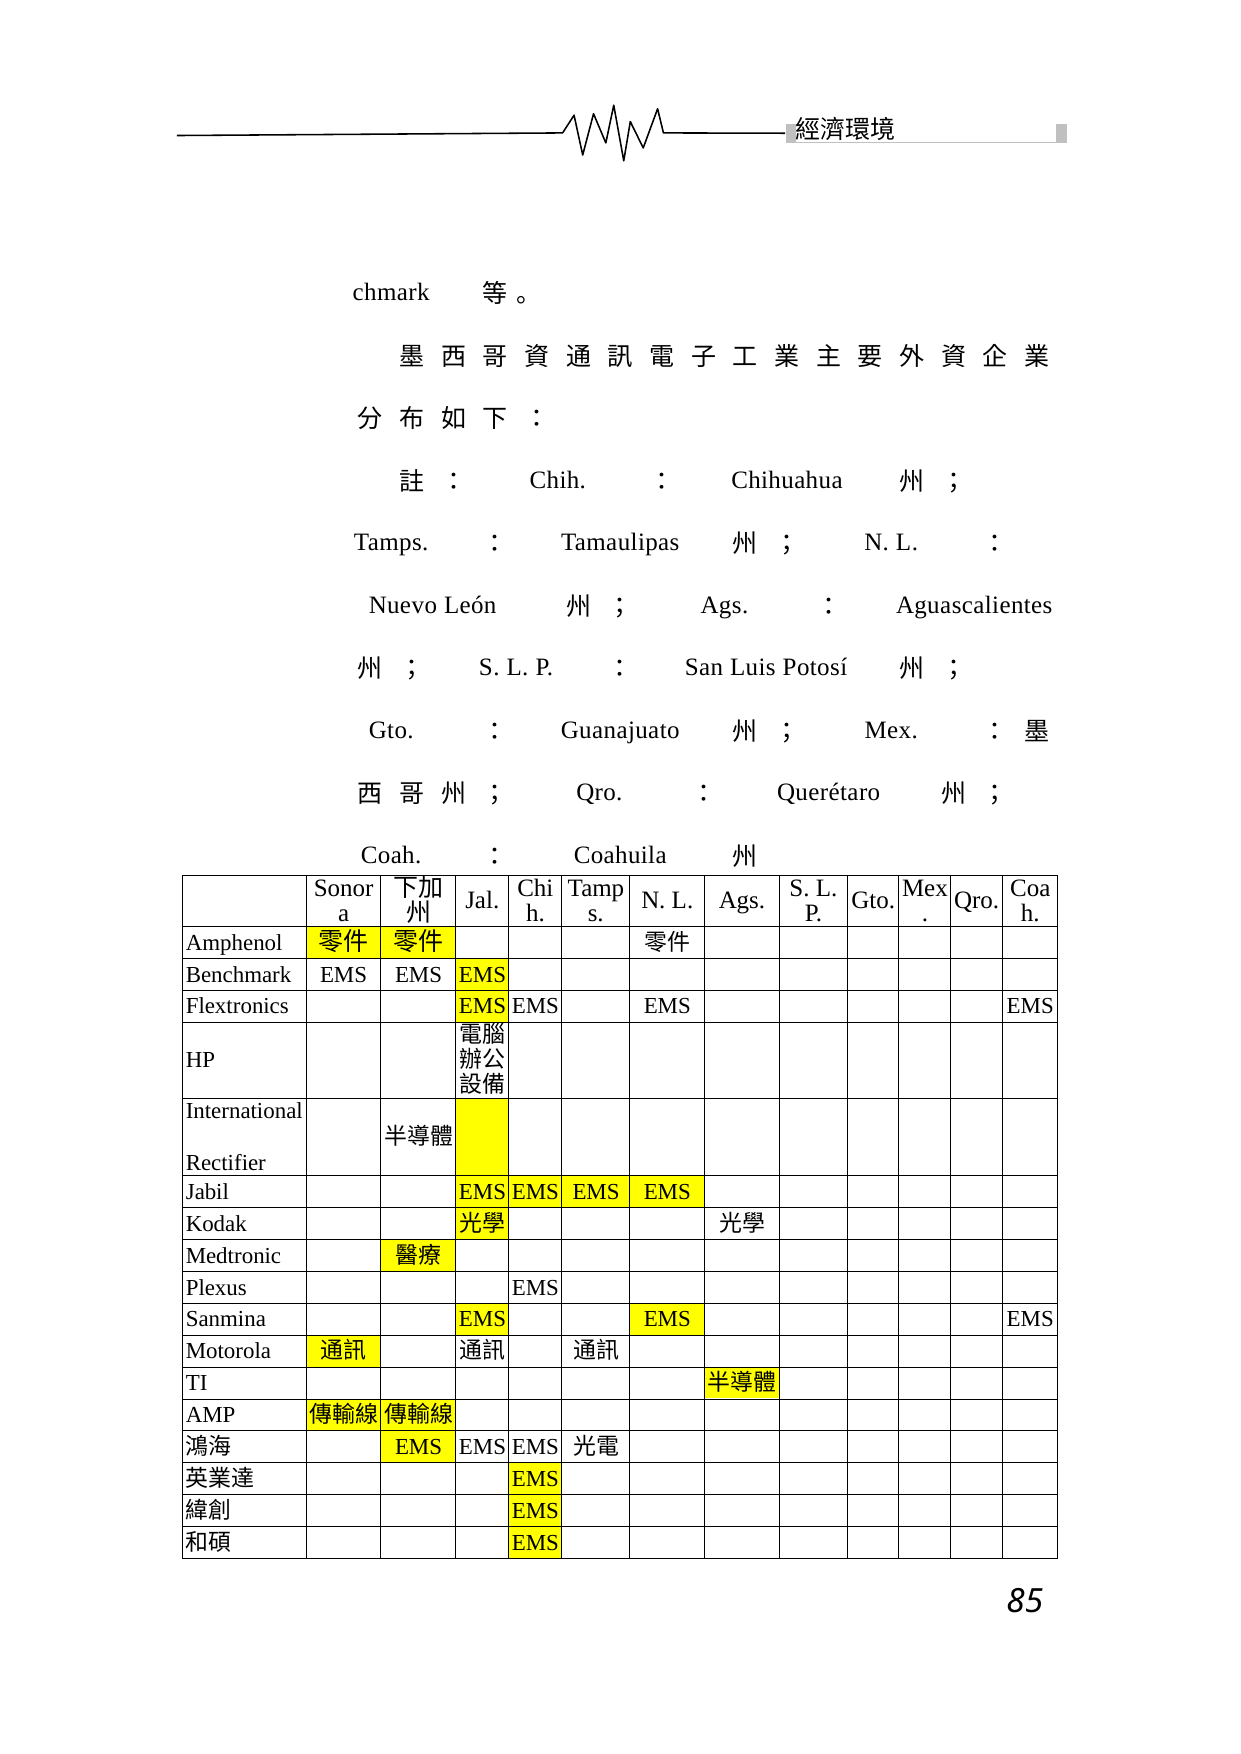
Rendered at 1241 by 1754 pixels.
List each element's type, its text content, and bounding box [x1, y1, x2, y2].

table_cell [381, 1495, 455, 1526]
table_cell [951, 1099, 1002, 1175]
table_cell [848, 1336, 898, 1367]
table_cell [899, 1431, 950, 1462]
table_cell [780, 1176, 847, 1207]
table_header Mex. [899, 876, 950, 926]
table_cell EMS [456, 959, 508, 990]
table_cell [307, 1176, 380, 1207]
table_cell [1003, 959, 1057, 990]
table_cell [1003, 1527, 1057, 1558]
table_cell [899, 1099, 950, 1175]
table_cell [630, 1023, 704, 1098]
table_cell [1003, 1400, 1057, 1430]
table_cell EMS [1003, 991, 1057, 1022]
table_cell [780, 1023, 847, 1098]
table_cell 半導體 [381, 1099, 455, 1175]
table_cell 零件 [307, 927, 380, 958]
table_cell [951, 1272, 1002, 1303]
table_header Gto. [848, 876, 898, 926]
table_cell [705, 1304, 779, 1335]
table_cell [951, 991, 1002, 1022]
table_cell [456, 1527, 508, 1558]
table_cell [307, 991, 380, 1022]
table_cell EMS [509, 1527, 561, 1558]
table_cell [705, 1272, 779, 1303]
table_cell EMS [381, 959, 455, 990]
text chmark等。 [330, 250, 1058, 313]
table_cell TI [183, 1368, 306, 1398]
table_cell [951, 1527, 1002, 1558]
table_cell [899, 1495, 950, 1526]
table_cell [381, 991, 455, 1022]
table_cell [307, 1240, 380, 1271]
table_cell [562, 1272, 629, 1303]
table_cell EMS [456, 1176, 508, 1207]
table_cell [899, 991, 950, 1022]
table_cell EMS [509, 991, 561, 1022]
table_header Coah. [1003, 876, 1057, 926]
table_cell Benchmark [183, 959, 306, 990]
table_cell [562, 991, 629, 1022]
table_cell [307, 1099, 380, 1175]
table_cell [381, 1463, 455, 1494]
table_cell [899, 927, 950, 958]
table_cell [705, 1495, 779, 1526]
table_cell 光電 [562, 1431, 629, 1462]
table_cell [562, 1400, 629, 1430]
table_cell [509, 959, 561, 990]
text 註：Chih.：Chihuahua州；Tamps.：Tamaulipas州；N. L.：Nuevo León州；Ags.：Aguascalientes州；S. L. P.：San Luis Potosí州；Gto.：Guanajuato州；Mex.：墨西哥州；Qro.：Querétaro州；Coah.：Coahuila州 [330, 438, 1058, 875]
table_cell [562, 1099, 629, 1175]
table_cell [381, 1527, 455, 1558]
table_cell [951, 927, 1002, 958]
table_cell EMS [307, 959, 380, 990]
table_cell [848, 1208, 898, 1239]
table_cell [899, 959, 950, 990]
table_cell [307, 1023, 380, 1098]
table_cell [848, 1023, 898, 1098]
table_cell [705, 1240, 779, 1271]
table_cell EMS [509, 1431, 561, 1462]
table_cell [562, 1023, 629, 1098]
table_cell [307, 1304, 380, 1335]
table_cell [848, 1431, 898, 1462]
table_cell International Rectifier [183, 1099, 306, 1175]
table_cell Jabil [183, 1176, 306, 1207]
table_cell AMP [183, 1400, 306, 1430]
table_header Sonora [307, 876, 380, 926]
table_cell [899, 1208, 950, 1239]
table_cell [1003, 1431, 1057, 1462]
table_cell [456, 1400, 508, 1430]
table_cell Plexus [183, 1272, 306, 1303]
table_cell 通訊 [456, 1336, 508, 1367]
table_header Chih. [509, 876, 561, 926]
table_cell [630, 1463, 704, 1494]
table_cell 和碩 [183, 1527, 306, 1558]
table_cell [848, 1272, 898, 1303]
table_cell 英業達 [183, 1463, 306, 1494]
table_header Tamps. [562, 876, 629, 926]
table_cell [780, 1240, 847, 1271]
table_cell [899, 1336, 950, 1367]
table_cell EMS [456, 1431, 508, 1462]
table_cell 傳輸線 [307, 1400, 380, 1430]
table_cell Amphenol [183, 927, 306, 958]
table_cell [630, 1336, 704, 1367]
table_cell [780, 1368, 847, 1398]
table_cell [705, 1099, 779, 1175]
table_cell [780, 991, 847, 1022]
table_cell [630, 1208, 704, 1239]
table_cell [705, 927, 779, 958]
table_cell Medtronic [183, 1240, 306, 1271]
table_cell 通訊 [307, 1336, 380, 1367]
table_cell [630, 1495, 704, 1526]
table_cell [1003, 1495, 1057, 1526]
table_cell [899, 1272, 950, 1303]
table_cell [780, 1272, 847, 1303]
table_header Ags. [705, 876, 779, 926]
table_header 下加州 [381, 876, 455, 926]
table_cell [630, 1527, 704, 1558]
table_cell [705, 991, 779, 1022]
table_cell [899, 1176, 950, 1207]
table_cell [456, 927, 508, 958]
table_cell 傳輸線 [381, 1400, 455, 1430]
table_header Qro. [951, 876, 1002, 926]
table_cell 醫療 [381, 1240, 455, 1271]
table_cell [1003, 1368, 1057, 1398]
table_cell EMS [630, 991, 704, 1022]
table_cell [1003, 1463, 1057, 1494]
table_cell 半導體 [705, 1368, 779, 1398]
table_cell [1003, 1023, 1057, 1098]
table_cell EMS [381, 1431, 455, 1462]
table_cell Flextronics [183, 991, 306, 1022]
table_cell [509, 1400, 561, 1430]
table_cell [630, 959, 704, 990]
table_cell EMS [509, 1495, 561, 1526]
table_cell [509, 1023, 561, 1098]
table_cell [1003, 1176, 1057, 1207]
table_cell 鴻海 [183, 1431, 306, 1462]
table_cell [562, 1208, 629, 1239]
table_cell EMS [630, 1176, 704, 1207]
table_cell [307, 1527, 380, 1558]
table_cell [1003, 1336, 1057, 1367]
table_cell [705, 959, 779, 990]
table_cell [951, 1208, 1002, 1239]
table_cell [899, 1463, 950, 1494]
table_cell [307, 1272, 380, 1303]
table_cell [630, 1368, 704, 1398]
table_cell [630, 1400, 704, 1430]
table_cell 零件 [630, 927, 704, 958]
table_cell [780, 1336, 847, 1367]
table_cell EMS [456, 991, 508, 1022]
table_cell [951, 959, 1002, 990]
table_cell [705, 1400, 779, 1430]
table_cell [899, 1240, 950, 1271]
table_cell [780, 1400, 847, 1430]
table_cell [630, 1272, 704, 1303]
table_cell [456, 1463, 508, 1494]
text 墨西哥資通訊電子工業主要外資企業分布如下： [330, 313, 1058, 438]
table_cell [456, 1099, 508, 1175]
table_cell [509, 1208, 561, 1239]
table_cell [381, 1208, 455, 1239]
table_cell [1003, 1208, 1057, 1239]
table_cell [780, 1304, 847, 1335]
table_cell [951, 1431, 1002, 1462]
table_cell [562, 1495, 629, 1526]
table_header S. L. P. [780, 876, 847, 926]
table_cell [562, 927, 629, 958]
table_cell [1003, 927, 1057, 958]
table_cell [509, 1336, 561, 1367]
table_cell [630, 1431, 704, 1462]
table_cell [951, 1023, 1002, 1098]
table_cell [509, 1099, 561, 1175]
table_cell [630, 1099, 704, 1175]
table_cell [509, 927, 561, 958]
table_cell [509, 1304, 561, 1335]
table_header N. L. [630, 876, 704, 926]
table_cell [848, 959, 898, 990]
table_cell [951, 1176, 1002, 1207]
table_cell [1003, 1272, 1057, 1303]
table_cell [951, 1336, 1002, 1367]
table_cell EMS [1003, 1304, 1057, 1335]
table_cell [848, 1495, 898, 1526]
table_cell EMS [509, 1463, 561, 1494]
table_cell [456, 1368, 508, 1398]
table_cell [381, 1304, 455, 1335]
table_cell [951, 1495, 1002, 1526]
table_cell [509, 1368, 561, 1398]
table_cell [899, 1023, 950, 1098]
table_cell [307, 1431, 380, 1462]
table_cell [780, 1463, 847, 1494]
table_cell [848, 1400, 898, 1430]
table_cell 光學 [456, 1208, 508, 1239]
table_cell [562, 959, 629, 990]
table_cell [381, 1023, 455, 1098]
table_cell [509, 1240, 561, 1271]
table_cell [899, 1368, 950, 1398]
table_cell [705, 1527, 779, 1558]
table_cell EMS [562, 1176, 629, 1207]
table_cell [848, 927, 898, 958]
table_header [183, 876, 306, 926]
table_cell 通訊 [562, 1336, 629, 1367]
table_cell [899, 1400, 950, 1430]
table_cell [705, 1431, 779, 1462]
table_cell [456, 1495, 508, 1526]
table_cell [848, 1304, 898, 1335]
table_cell [951, 1463, 1002, 1494]
table_cell [562, 1463, 629, 1494]
table_cell [381, 1272, 455, 1303]
table_cell EMS [509, 1176, 561, 1207]
table_cell [705, 1336, 779, 1367]
table_cell [780, 1099, 847, 1175]
table_cell HP [183, 1023, 306, 1098]
table_cell [307, 1368, 380, 1398]
table_cell [1003, 1240, 1057, 1271]
table_cell [780, 927, 847, 958]
table_cell [780, 1431, 847, 1462]
table_cell 電腦辦公設備 [456, 1023, 508, 1098]
table_cell [780, 959, 847, 990]
table_cell [780, 1527, 847, 1558]
table_cell [951, 1240, 1002, 1271]
table_cell [951, 1368, 1002, 1398]
table_cell [1003, 1099, 1057, 1175]
table_cell [381, 1176, 455, 1207]
table_cell [848, 1099, 898, 1175]
table_cell [951, 1400, 1002, 1430]
table_cell [562, 1527, 629, 1558]
table_cell Kodak [183, 1208, 306, 1239]
table_cell EMS [509, 1272, 561, 1303]
table_cell [381, 1336, 455, 1367]
table_header Jal. [456, 876, 508, 926]
table_cell Motorola [183, 1336, 306, 1367]
table_cell [848, 1463, 898, 1494]
table_cell [562, 1240, 629, 1271]
table_cell [951, 1304, 1002, 1335]
table_cell [307, 1208, 380, 1239]
table_cell [381, 1368, 455, 1398]
table_cell Sanmina [183, 1304, 306, 1335]
table_cell [899, 1527, 950, 1558]
table_cell [780, 1208, 847, 1239]
table_cell [705, 1176, 779, 1207]
table_cell [848, 1240, 898, 1271]
table_cell EMS [630, 1304, 704, 1335]
table_cell [848, 1527, 898, 1558]
table_cell [307, 1463, 380, 1494]
table_cell [562, 1304, 629, 1335]
table_cell [705, 1023, 779, 1098]
table_cell [848, 1368, 898, 1398]
table_cell [630, 1240, 704, 1271]
table_cell [456, 1272, 508, 1303]
table_cell [848, 991, 898, 1022]
table_cell [780, 1495, 847, 1526]
table_cell [848, 1176, 898, 1207]
table_cell [705, 1463, 779, 1494]
table_cell 緯創 [183, 1495, 306, 1526]
table_cell 光學 [705, 1208, 779, 1239]
table_cell EMS [456, 1304, 508, 1335]
table_cell [456, 1240, 508, 1271]
table_cell 零件 [381, 927, 455, 958]
table_cell [899, 1304, 950, 1335]
table_cell [562, 1368, 629, 1398]
table_cell [307, 1495, 380, 1526]
